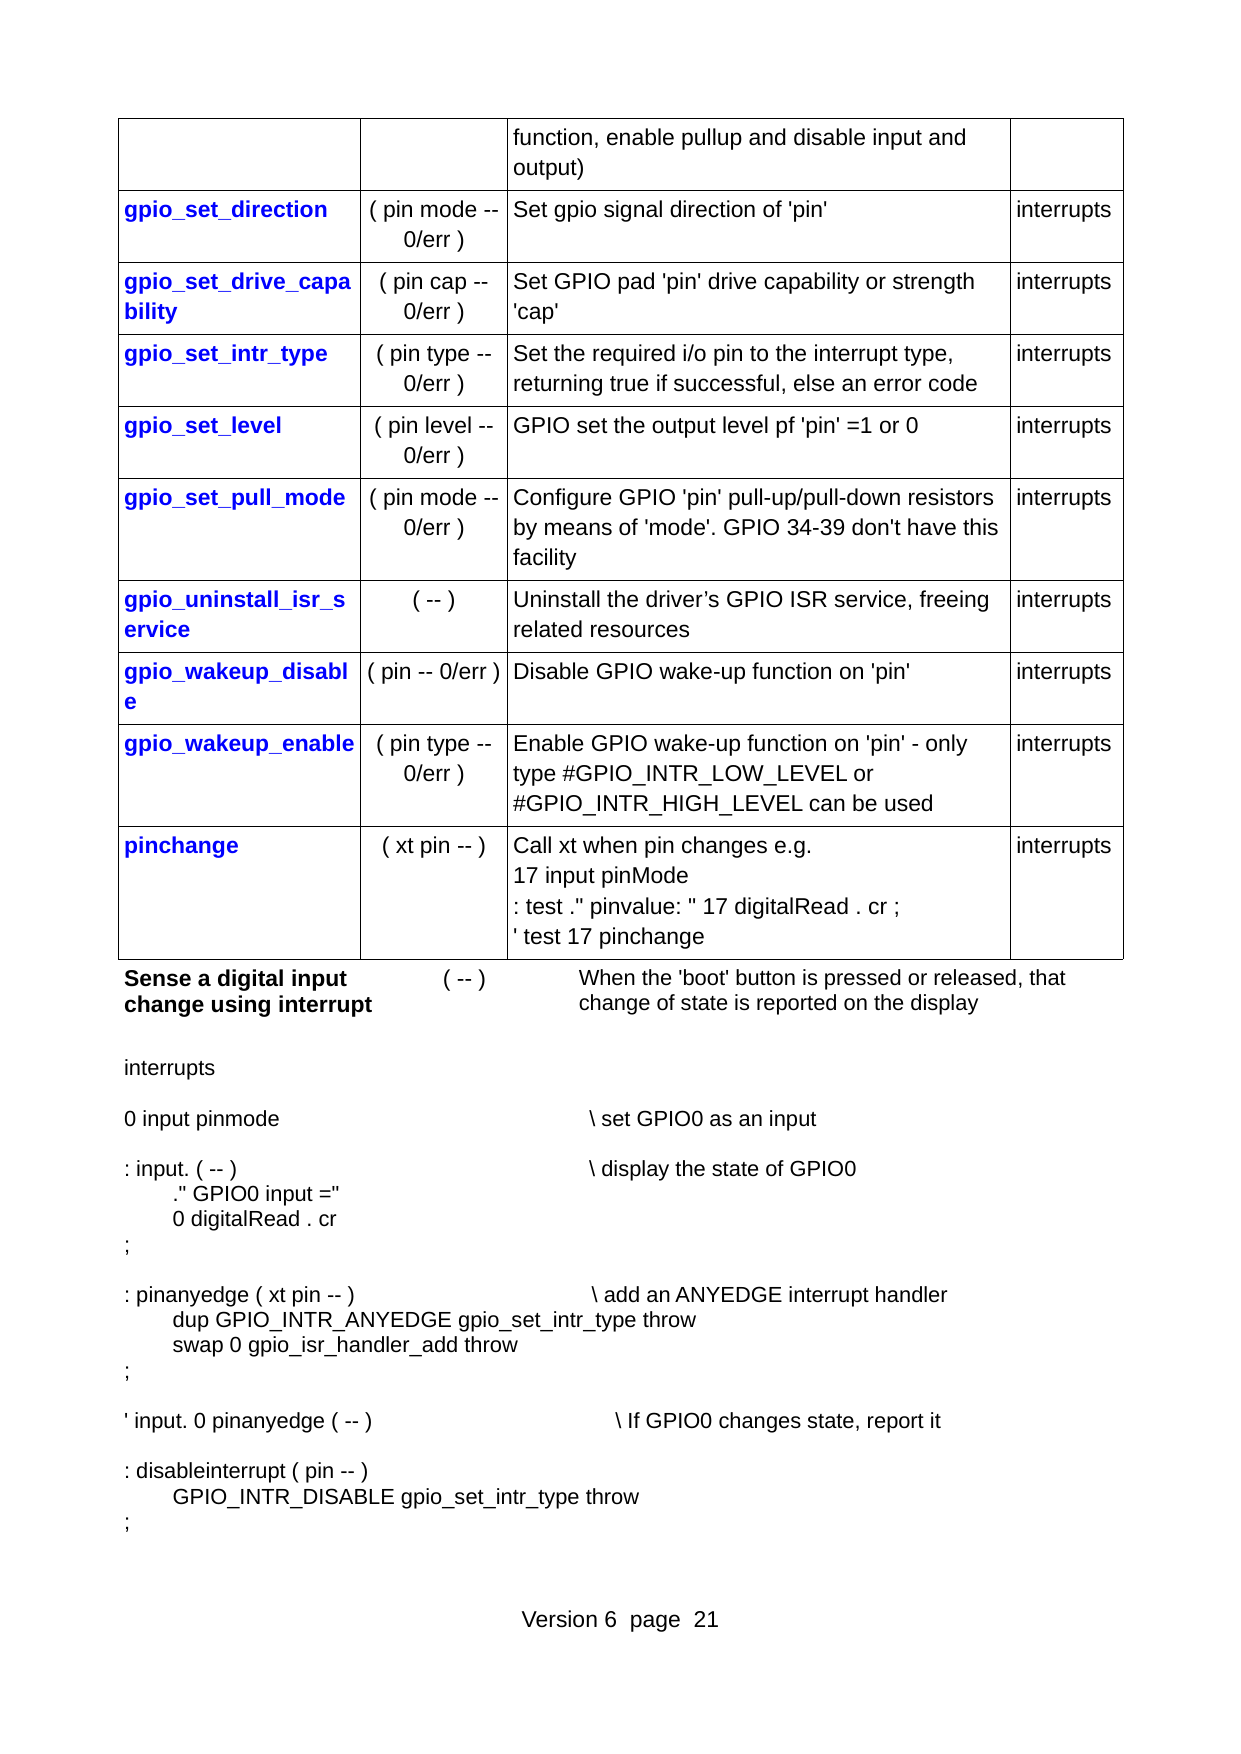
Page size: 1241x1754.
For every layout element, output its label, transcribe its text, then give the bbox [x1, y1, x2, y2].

table_cell gpio_set_level [119, 407, 360, 478]
table_cell gpio_wakeup_disable [119, 653, 360, 724]
table_cell interrupts [1011, 479, 1123, 580]
table_cell interrupts [1011, 263, 1123, 334]
table_cell function, enable pullup and disable input and output) [508, 119, 1010, 190]
table_cell pinchange [119, 827, 360, 959]
table_cell [1011, 119, 1123, 190]
table_cell Set GPIO pad 'pin' drive capability or strength 'cap' [508, 263, 1010, 334]
table_cell interrupts [1011, 191, 1123, 262]
table_cell interrupts 0 input pinmode \ set GPIO0 as an input : input. ( -- ) \ display the state of GPIO0 ." GPIO0 input =" 0 digitalRead . cr ; : pinanyedge ( xt pin -- ) \ add an ANYEDGE interrupt handler dup GPIO_INTR_ANYEDGE gpio_set_intr_type throw swap 0 gpio_isr_handler_add throw ; ' input. 0 pinanyedge ( -- ) \ If GPIO0 changes state, report it : disableinterrupt ( pin -- ) GPIO_INTR_DISABLE gpio_set_intr_type throw ; [118, 1049, 1123, 1565]
table_cell Set the required i/o pin to the interrupt type, returning true if successful, else an error code [508, 335, 1010, 406]
table_cell gpio_set_direction [119, 191, 360, 262]
table_cell gpio_set_drive_capability [119, 263, 360, 334]
table_cell Uninstall the driver’s GPIO ISR service, freeing related resources [508, 581, 1010, 652]
table_header ( -- ) [437, 960, 573, 1049]
table_cell ( -- ) [361, 581, 507, 652]
table_cell interrupts [1011, 827, 1123, 959]
table_cell [361, 119, 507, 190]
table_cell ( pin mode -- 0/err ) [361, 479, 507, 580]
table_header When the 'boot' button is pressed or released, that change of state is reported on the display [573, 960, 1123, 1049]
table_cell interrupts [1011, 581, 1123, 652]
table_cell ( pin level -- 0/err ) [361, 407, 507, 478]
table_cell [119, 119, 360, 190]
table_cell Call xt when pin changes e.g. 17 input pinMode : test ." pinvalue: " 17 digitalRead . cr ; ' test 17 pinchange [508, 827, 1010, 959]
table_cell interrupts [1011, 335, 1123, 406]
table_cell gpio_set_pull_mode [119, 479, 360, 580]
table_cell interrupts [1011, 407, 1123, 478]
table_cell ( pin cap -- 0/err ) [361, 263, 507, 334]
table_cell Set gpio signal direction of 'pin' [508, 191, 1010, 262]
table_cell ( pin -- 0/err ) [361, 653, 507, 724]
table_cell interrupts [1011, 725, 1123, 826]
table_cell ( pin mode -- 0/err ) [361, 191, 507, 262]
table_cell ( xt pin -- ) [361, 827, 507, 959]
table_cell ( pin type -- 0/err ) [361, 725, 507, 826]
table_cell ( pin type -- 0/err ) [361, 335, 507, 406]
table_cell gpio_set_intr_type [119, 335, 360, 406]
table_cell GPIO set the output level pf 'pin' =1 or 0 [508, 407, 1010, 478]
table_cell interrupts [1011, 653, 1123, 724]
table_cell Enable GPIO wake-up function on 'pin' - only type #GPIO_INTR_LOW_LEVEL or #GPIO_INTR_HIGH_LEVEL can be used [508, 725, 1010, 826]
table_header Sense a digital input change using interrupt [118, 960, 437, 1049]
table_cell Disable GPIO wake-up function on 'pin' [508, 653, 1010, 724]
table_cell gpio_wakeup_enable [119, 725, 360, 826]
table_cell gpio_uninstall_isr_service [119, 581, 360, 652]
table_cell Configure GPIO 'pin' pull-up/pull-down resistors by means of 'mode'. GPIO 34-39 don't have this facility [508, 479, 1010, 580]
